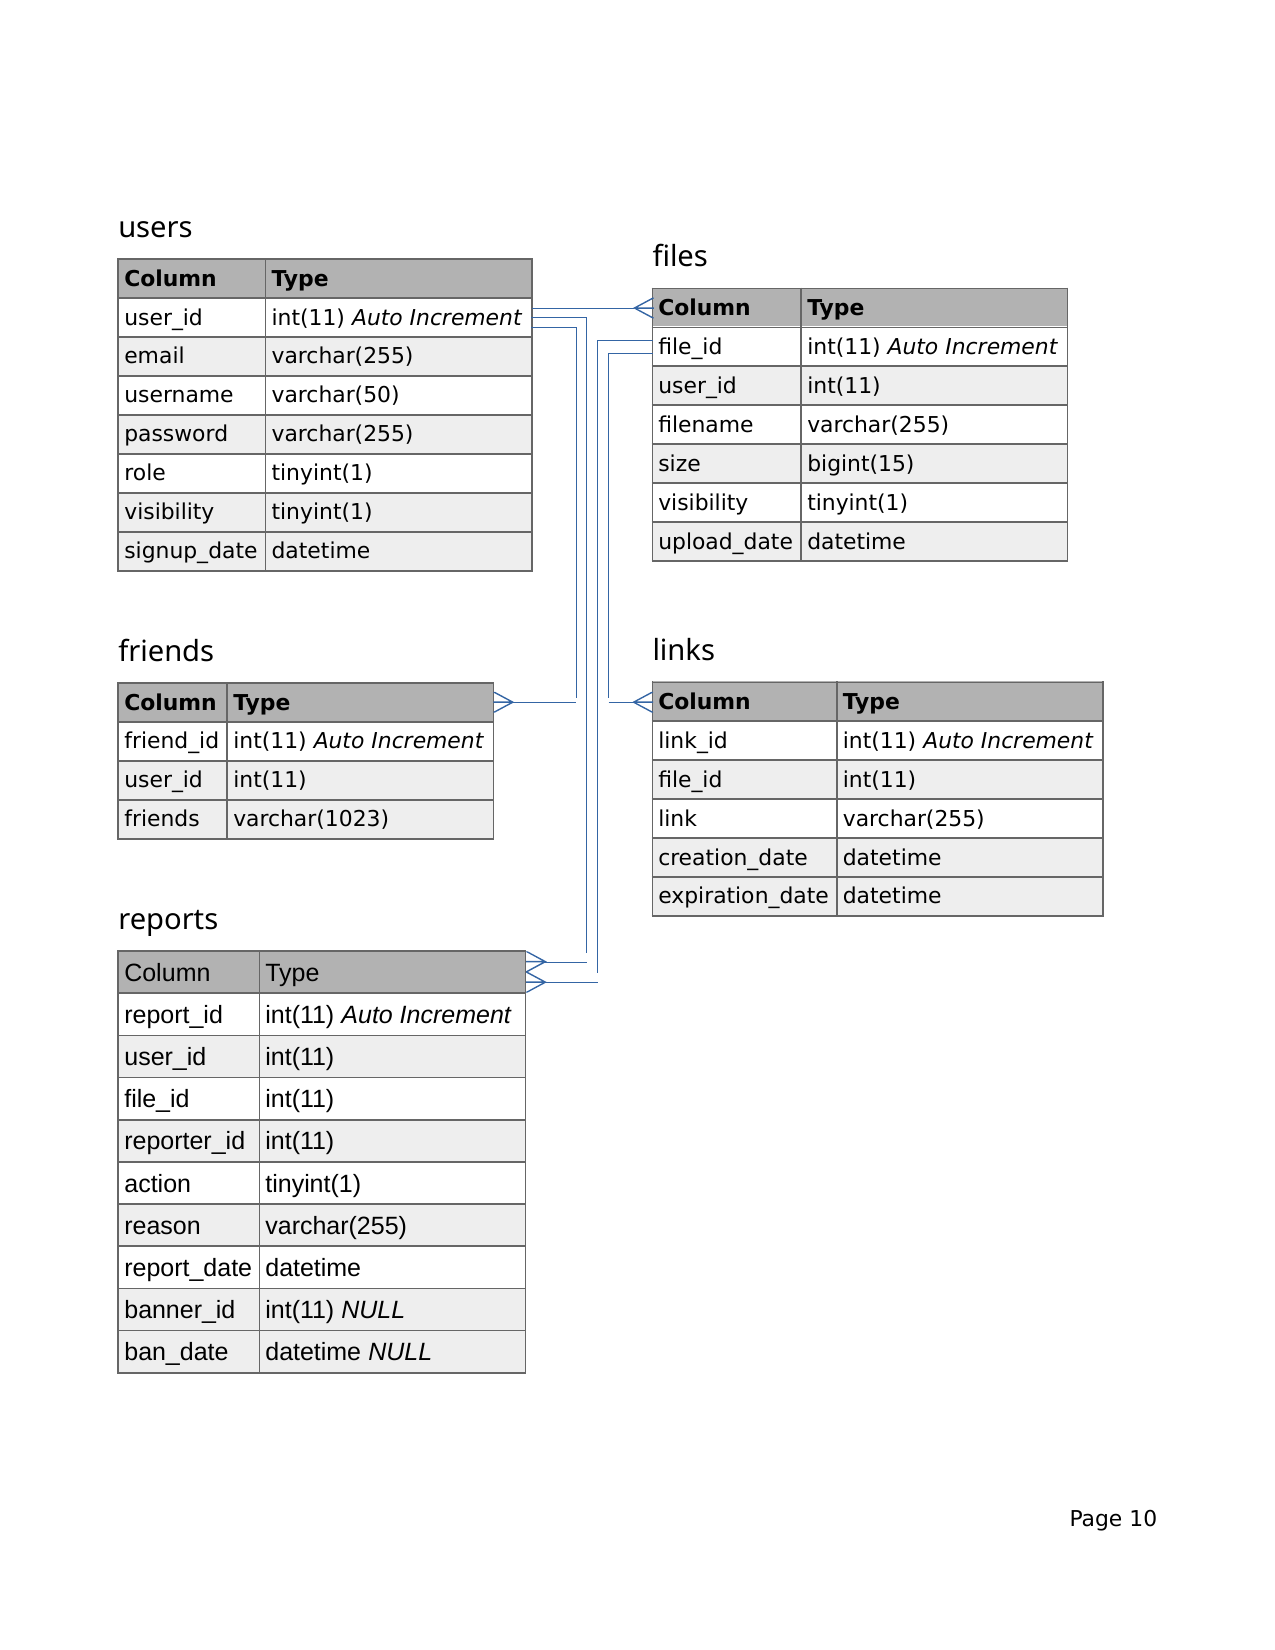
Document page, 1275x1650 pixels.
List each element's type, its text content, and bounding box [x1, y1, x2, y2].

table_header Column [119, 260, 265, 297]
table_cell signup_date [119, 533, 265, 570]
table_cell upload_date [653, 523, 800, 560]
table_cell user_id [119, 762, 226, 799]
subtitle links [652, 629, 1157, 669]
table_cell varchar(255) [802, 406, 1067, 443]
table_cell role [119, 455, 265, 492]
table_cell int(11) [260, 1078, 525, 1119]
table_cell varchar(255) [838, 800, 1102, 837]
table_cell int(11) [802, 367, 1067, 404]
table_cell int(11) [228, 762, 493, 799]
table_cell expiration_date [653, 878, 836, 915]
table_cell file_id [653, 761, 836, 798]
table_cell visibility [119, 494, 265, 531]
table_cell user_id [119, 299, 265, 336]
table_cell int(11) NULL [260, 1289, 525, 1330]
table_cell int(11) [260, 1036, 525, 1077]
subtitle reports [118, 898, 586, 938]
subtitle [609, 630, 623, 669]
subtitle [598, 630, 608, 669]
subtitle [587, 630, 597, 669]
table_cell int(11) [260, 1121, 525, 1161]
table_cell filename [653, 406, 800, 443]
table_cell datetime NULL [260, 1331, 525, 1372]
table_cell bigint(15) [802, 445, 1067, 482]
subtitle [577, 630, 586, 669]
table_cell int(11) Auto Increment [266, 299, 531, 336]
table_cell int(11) [838, 761, 1102, 798]
table_header Type [266, 260, 531, 297]
table_header Column [653, 289, 800, 326]
table_cell datetime [838, 878, 1102, 915]
table_header Type [838, 683, 1102, 720]
table_cell datetime [802, 523, 1067, 560]
table_cell file_id [119, 1078, 259, 1119]
table_cell tinyint(1) [802, 484, 1067, 521]
table_cell datetime [838, 839, 1102, 876]
table_cell varchar(50) [266, 377, 531, 414]
table_cell report_id [119, 994, 259, 1034]
table_header Type [802, 289, 1067, 326]
subtitle friends [118, 630, 576, 669]
subtitle users [118, 206, 623, 246]
subtitle [587, 898, 597, 938]
table_cell banner_id [119, 1289, 259, 1330]
table_cell int(11) Auto Increment [228, 723, 493, 760]
table_cell user_id [119, 1036, 259, 1077]
table_cell report_date [119, 1247, 259, 1288]
subtitle files [652, 235, 1157, 275]
table_header Column [653, 683, 836, 720]
table_cell varchar(255) [266, 416, 531, 453]
table_cell datetime [260, 1247, 525, 1288]
table_cell tinyint(1) [260, 1163, 525, 1203]
table_cell varchar(1023) [228, 801, 493, 838]
table_cell int(11) Auto Increment [838, 722, 1102, 759]
table_cell size [653, 445, 800, 482]
table_cell reporter_id [119, 1121, 259, 1161]
table_cell int(11) Auto Increment [260, 994, 525, 1034]
table_cell file_id [653, 328, 800, 365]
table_cell varchar(255) [266, 338, 531, 375]
table_header Type [260, 952, 525, 992]
table_cell email [119, 338, 265, 375]
table_cell tinyint(1) [266, 455, 531, 492]
table_cell friend_id [119, 723, 226, 760]
table_cell int(11) Auto Increment [802, 328, 1067, 365]
table_cell creation_date [653, 839, 836, 876]
table_cell reason [119, 1205, 259, 1245]
table_cell username [119, 377, 265, 414]
subtitle [598, 898, 623, 938]
table_cell datetime [266, 533, 531, 570]
table_cell visibility [653, 484, 800, 521]
table_header Column [119, 684, 226, 721]
table_header Column [119, 952, 259, 992]
table_cell varchar(255) [260, 1205, 525, 1245]
table_cell action [119, 1163, 259, 1203]
table_cell link [653, 800, 836, 837]
table_cell link_id [653, 722, 836, 759]
table_cell ban_date [119, 1331, 259, 1372]
table_cell tinyint(1) [266, 494, 531, 531]
table_cell friends [119, 801, 226, 838]
table_cell password [119, 416, 265, 453]
table_cell user_id [653, 367, 800, 404]
table_header Type [228, 684, 493, 721]
